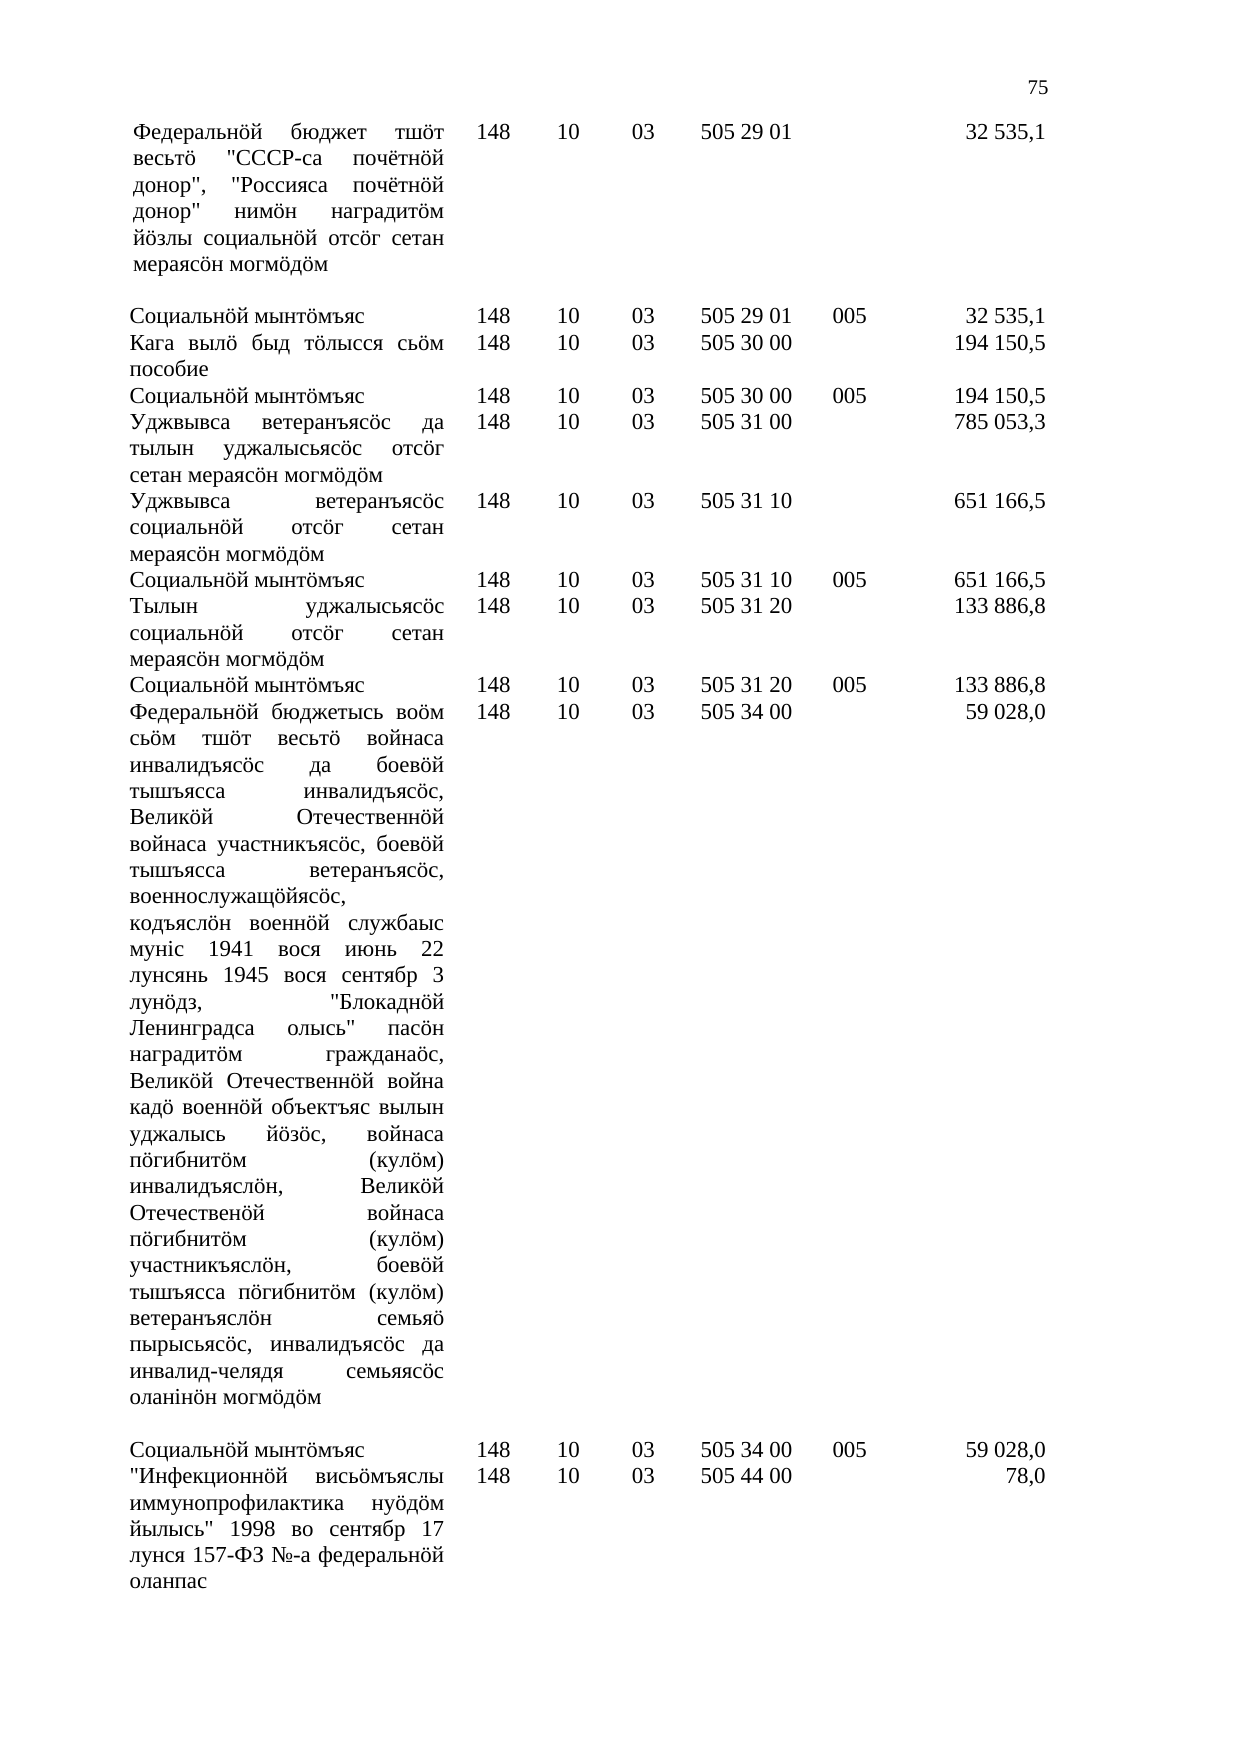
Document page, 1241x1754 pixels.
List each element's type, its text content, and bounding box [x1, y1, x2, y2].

table_cell 148 [456, 698, 531, 1436]
table_cell Социальнöй мынтöмъяс [118, 382, 456, 408]
table_cell 148 [456, 329, 531, 382]
table_cell 148 [456, 593, 531, 672]
table_cell 10 [531, 303, 606, 329]
table_cell 10 [531, 593, 606, 672]
table_cell 133 886,8 [887, 672, 1057, 698]
table_cell 005 [812, 1436, 887, 1462]
table_cell 148 [456, 303, 531, 329]
table_cell 148 [456, 408, 531, 487]
table_cell 505 34 00 [681, 698, 812, 1436]
table_cell 194 150,5 [887, 329, 1057, 382]
table_cell 148 [456, 672, 531, 698]
table_cell 505 31 10 [681, 566, 812, 592]
table_cell 005 [812, 672, 887, 698]
table_cell 32 535,1 [887, 303, 1057, 329]
table_cell 505 31 20 [681, 672, 812, 698]
table_cell 10 [531, 698, 606, 1436]
table_cell Тылын уджалысьясöс социальнöй отсöг сетан мераясöн могмöдöм [118, 593, 456, 672]
table_cell 32 535,1 [887, 118, 1057, 303]
table_cell Уджвывса ветеранъясöс да тылын уджалысьясöс отсöг сетан мераясöн могмöдöм [118, 408, 456, 487]
table_cell 10 [531, 1436, 606, 1462]
table_cell 505 29 01 [681, 303, 812, 329]
table_cell 03 [606, 698, 681, 1436]
table_cell Уджвывса ветеранъясöс социальнöй отсöг сетан мераясöн могмöдöм [118, 487, 456, 566]
table_cell 03 [606, 1436, 681, 1462]
table_cell Федеральнöй бюджетысь воöм сьöм тшöт весьтö войнаса инвалидъясöс да боевöй тышъясса инвалидъясöс, Великöй Отечественнöй войнаса участникъясöс, боевöй тышъясса ветеранъясöс, военнослужащöйясöс, кодъяслöн военнöй службаыс муніс 1941 вося июнь 22 лунсянь 1945 вося сентябр 3 лунöдз, "Блокаднöй Ленинградса олысь" пасöн наградитöм гражданаöс, Великöй Отечественнöй война кадö военнöй объектъяс вылын уджалысь йöзöс, войнаса пöгибнитöм (кулöм) инвалидъяслöн, Великöй Отечественöй войнаса пöгибнитöм (кулöм) участникъяслöн, боевöй тышъясса пöгибнитöм (кулöм) ветеранъяслöн семьяö пырысьясöс, инвалидъясöс да инвалид-челядя семьяясöс оланінöн могмöдöм [118, 698, 456, 1436]
table_cell 505 29 01 [681, 118, 812, 303]
table_cell 505 30 00 [681, 329, 812, 382]
table_cell 03 [606, 303, 681, 329]
table_cell 03 [606, 1462, 681, 1594]
table_cell "Инфекционнöй висьöмъяслы иммунопрофилактика нуöдöм йылысь" 1998 во сентябр 17 лунся 157-ФЗ №-а федеральнöй оланпас [118, 1462, 456, 1594]
table_cell 505 34 00 [681, 1436, 812, 1462]
table_cell 03 [606, 566, 681, 592]
table_cell 03 [606, 118, 681, 303]
table_cell 03 [606, 487, 681, 566]
table_cell 505 31 00 [681, 408, 812, 487]
table_cell [812, 593, 887, 672]
table_cell 651 166,5 [887, 487, 1057, 566]
table_cell 10 [531, 118, 606, 303]
table_cell 148 [456, 566, 531, 592]
table_cell 10 [531, 408, 606, 487]
table_cell 505 30 00 [681, 382, 812, 408]
table_cell 651 166,5 [887, 566, 1057, 592]
table_cell 03 [606, 593, 681, 672]
table_cell 148 [456, 382, 531, 408]
table_cell 78,0 [887, 1462, 1057, 1594]
table_cell 005 [812, 382, 887, 408]
table_cell Социальнöй мынтöмъяс [118, 1436, 456, 1462]
table_cell 148 [456, 487, 531, 566]
table_cell 505 31 10 [681, 487, 812, 566]
table_cell [812, 329, 887, 382]
table_cell 505 44 00 [681, 1462, 812, 1594]
table_cell 10 [531, 329, 606, 382]
table_cell 148 [456, 1462, 531, 1594]
table_cell 148 [456, 118, 531, 303]
table_cell [812, 487, 887, 566]
table_cell Социальнöй мынтöмъяс [118, 672, 456, 698]
table_cell Социальнöй мынтöмъяс [118, 566, 456, 592]
table_cell 505 31 20 [681, 593, 812, 672]
table_cell [812, 118, 887, 303]
table_cell 148 [456, 1436, 531, 1462]
table_cell 194 150,5 [887, 382, 1057, 408]
table_cell 10 [531, 487, 606, 566]
table_cell 005 [812, 566, 887, 592]
table_cell Социальнöй мынтöмъяс [118, 303, 456, 329]
table_cell [812, 408, 887, 487]
table_cell [812, 1462, 887, 1594]
table_cell 10 [531, 382, 606, 408]
table_cell 10 [531, 1462, 606, 1594]
table_cell Федеральнöй бюджет тшöт весьтö "СССР-са почётнöй донор", "Россияса почётнöй донор" нимöн наградитöм йöзлы социальнöй отсöг сетан мераясöн могмöдöм [118, 118, 456, 303]
table_cell 03 [606, 672, 681, 698]
table_cell Кага вылö быд тöлысся сьöм пособие [118, 329, 456, 382]
table_cell 785 053,3 [887, 408, 1057, 487]
table_cell 10 [531, 672, 606, 698]
table_cell 005 [812, 303, 887, 329]
table_cell 10 [531, 566, 606, 592]
table_cell 133 886,8 [887, 593, 1057, 672]
table_cell 59 028,0 [887, 1436, 1057, 1462]
table_cell [812, 698, 887, 1436]
table_cell 03 [606, 382, 681, 408]
table_cell 59 028,0 [887, 698, 1057, 1436]
table_cell 03 [606, 408, 681, 487]
table_cell 03 [606, 329, 681, 382]
